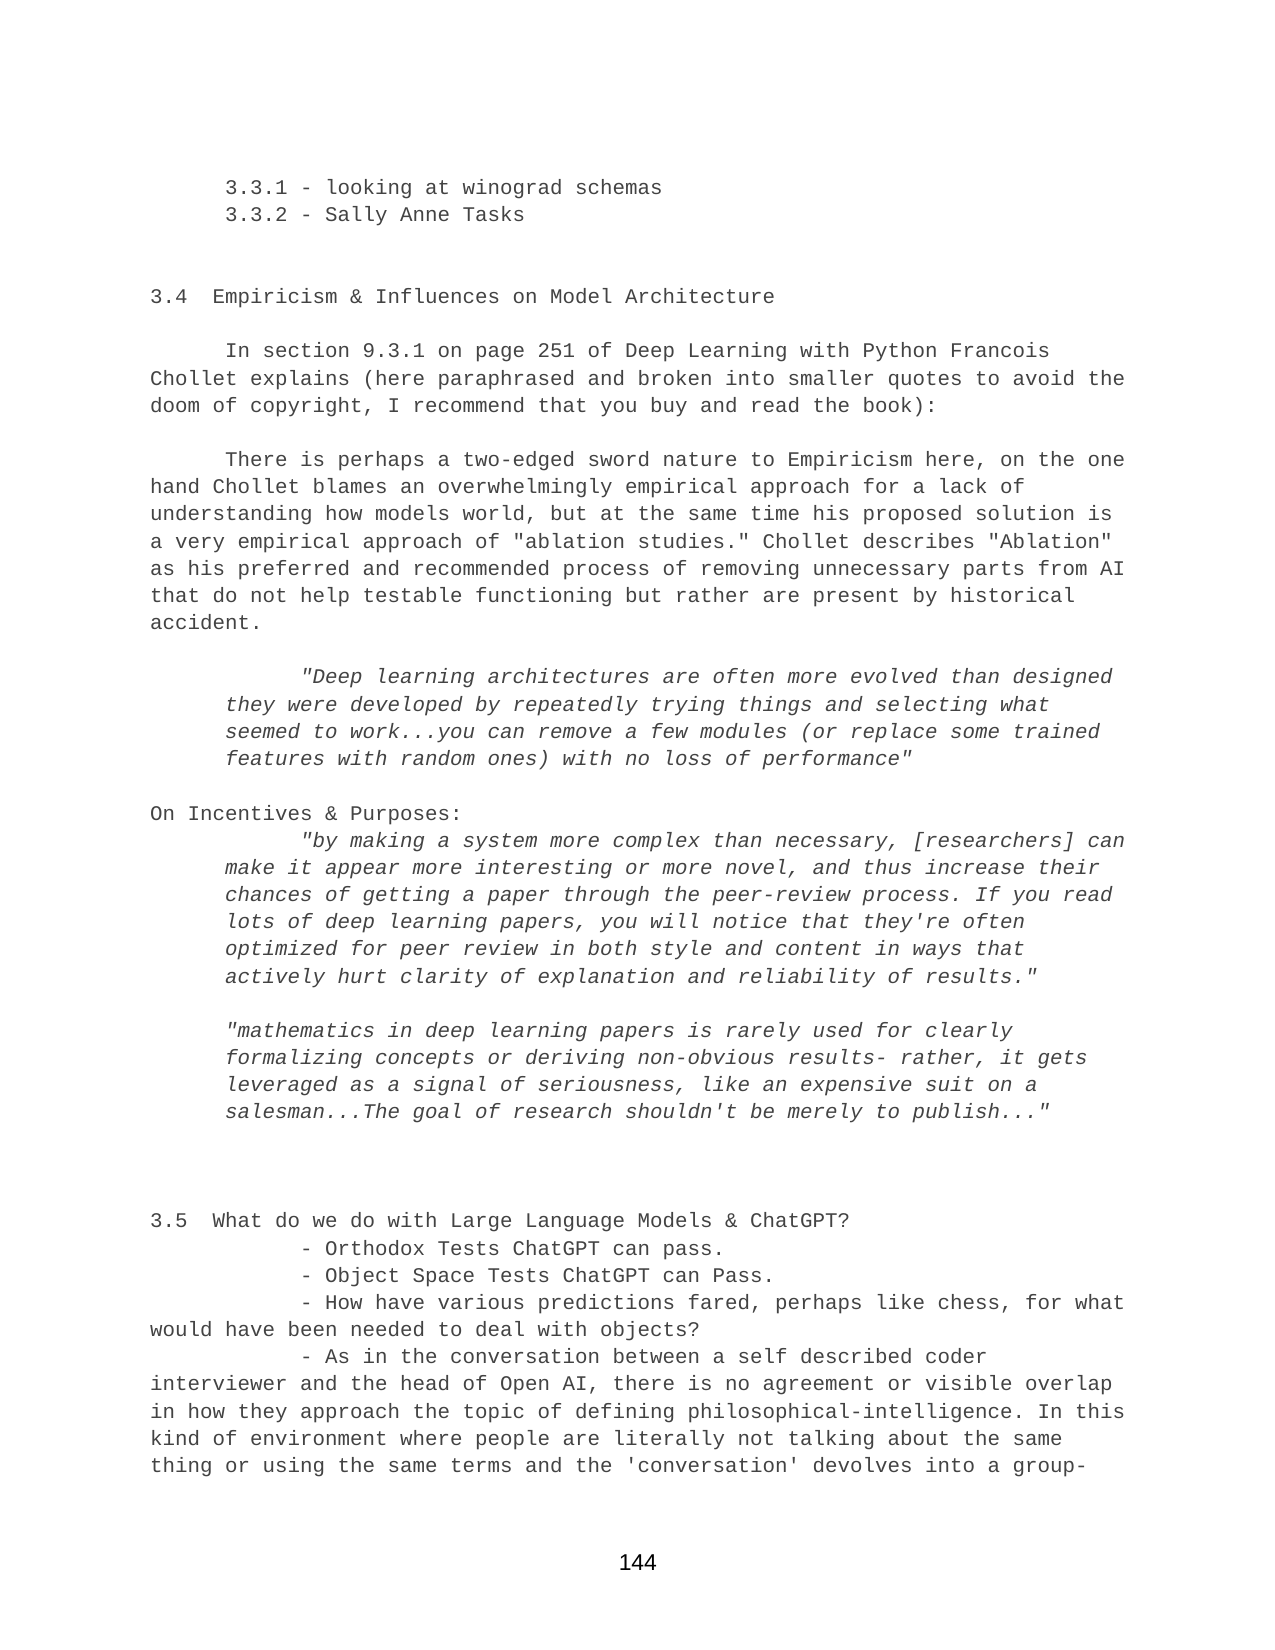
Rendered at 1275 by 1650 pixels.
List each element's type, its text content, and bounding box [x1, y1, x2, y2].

text There is perhaps a two-edged sword nature to Empiricism here, on the one hand Chollet blames an overwhelmingly empirical approach for a lack of understanding how models world, but at the same time his proposed solution is a very empirical approach of "ablation studies." Chollet describes "Ablation" as his preferred and recommended process of removing unnecessary parts from AI that do not help testable functioning but rather are present by historical accident. [150, 449, 1125, 636]
text - Object Space Tests ChatGPT can Pass. [150, 1265, 1125, 1288]
text 3.4 Empiricism & Influences on Model Architecture [150, 286, 1125, 309]
text - How have various predictions fared, perhaps like chess, for what would have been needed to deal with objects? [150, 1292, 1125, 1343]
text In section 9.3.1 on page 251 of Deep Learning with Python Francois Chollet explains (here paraphrased and broken into smaller quotes to avoid the doom of copyright, I recommend that you buy and read the book): [150, 340, 1125, 418]
text - As in the conversation between a self described coder interviewer and the head of Open AI, there is no agreement or visible overlap in how they approach the topic of defining philosophical-intelligence. In this kind of environment where people are literally not talking about the same thing or using the same terms and the 'conversation' devolves into a group- [150, 1346, 1125, 1479]
text 3.3.1 - looking at winograd schemas [150, 177, 1125, 201]
text "by making a system more complex than necessary, [researchers] can make it appear more interesting or more novel, and thus increase their chances of getting a paper through the peer-review process. If you read lots of deep learning papers, you will notice that they're often optimized for peer review in both style and content in ways that actively hurt clarity of explanation and reliability of results." [225, 830, 1125, 989]
text "mathematics in deep learning papers is rarely used for clearly formalizing concepts or deriving non-obvious results- rather, it gets leveraged as a signal of seriousness, like an expensive suit on a salesman...The goal of research shouldn't be merely to publish..." [225, 1020, 1125, 1125]
text 3.5 What do we do with Large Language Models & ChatGPT? [150, 1210, 1125, 1234]
text - Orthodox Tests ChatGPT can pass. [150, 1237, 1125, 1261]
text On Incentives & Purposes: [150, 802, 1125, 826]
text 3.3.2 - Sally Anne Tasks [150, 204, 1125, 228]
text "Deep learning architectures are often more evolved than designed they were developed by repeatedly trying things and selecting what seemed to work...you can remove a few modules (or replace some trained features with random ones) with no loss of performance" [225, 667, 1125, 772]
